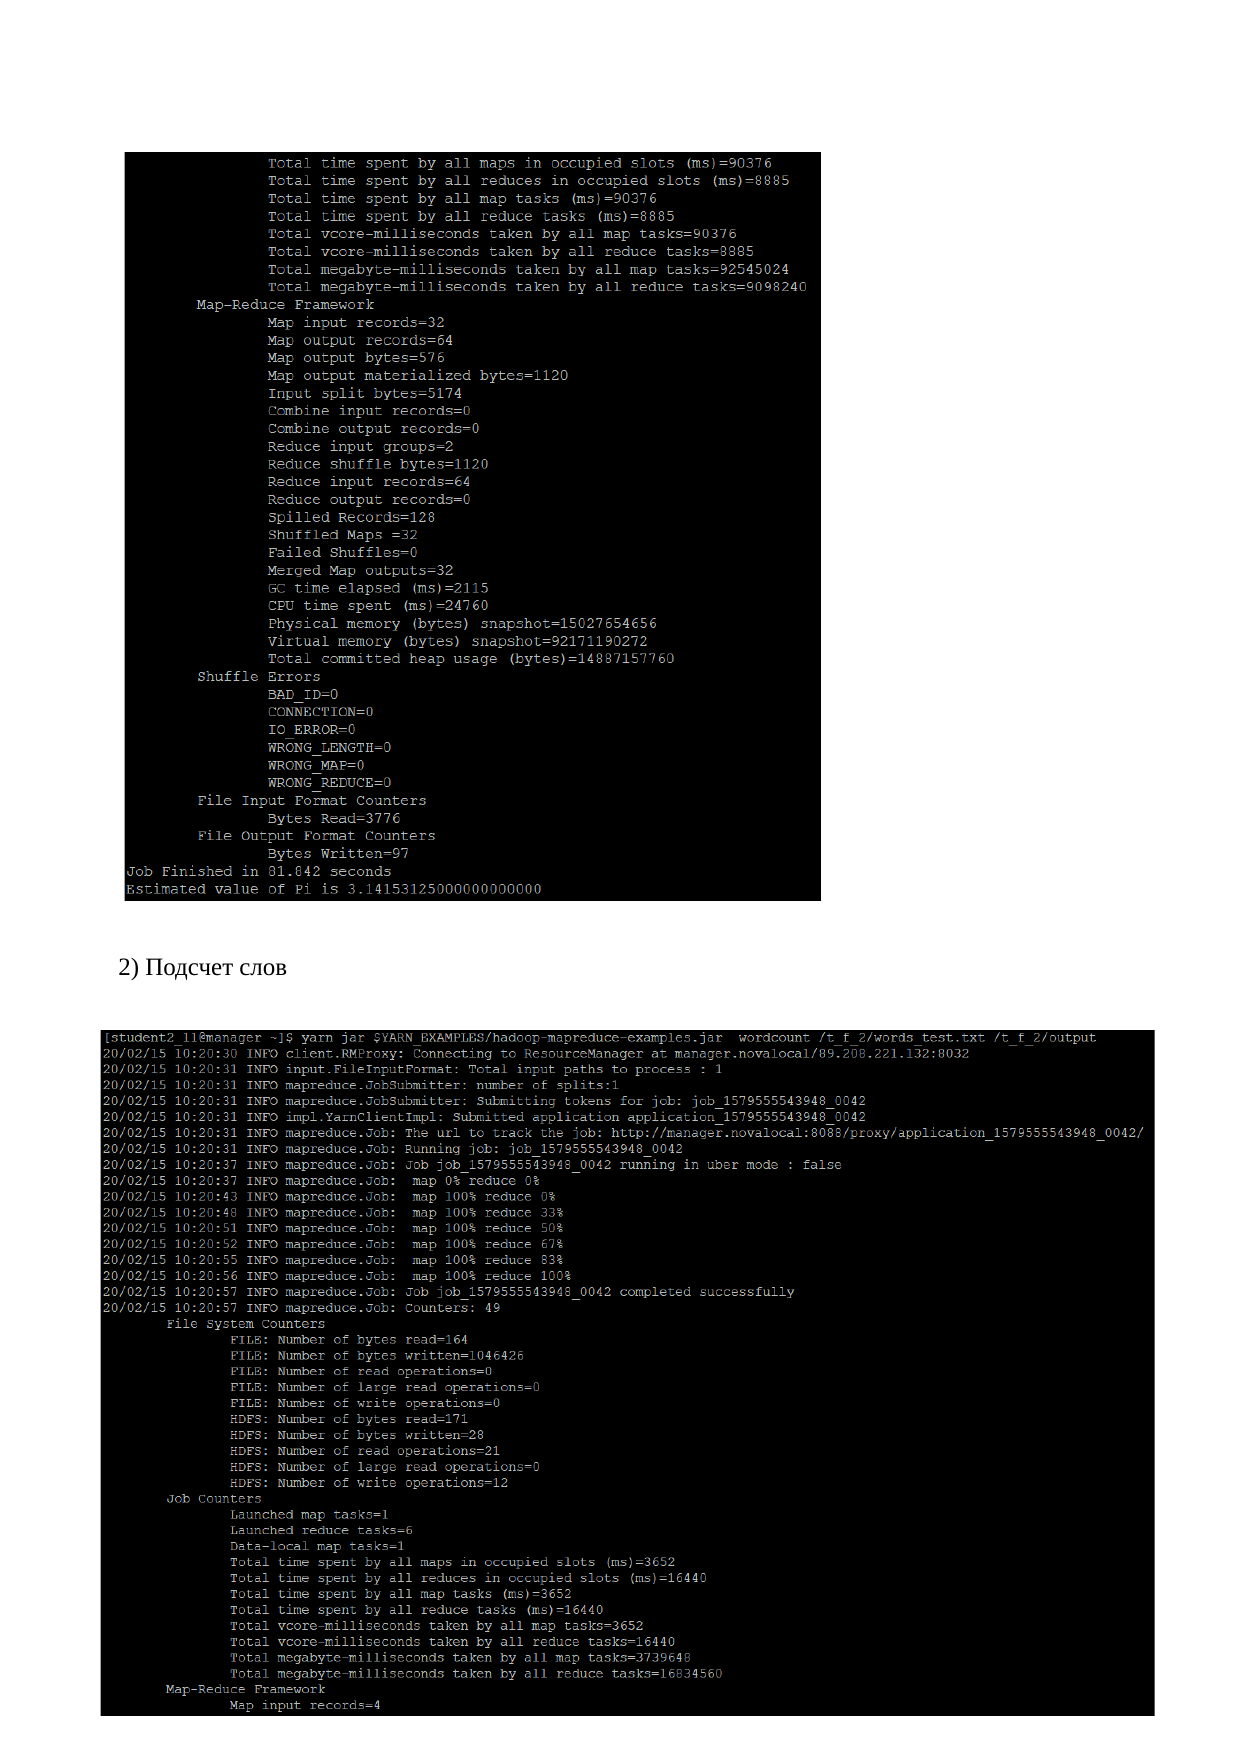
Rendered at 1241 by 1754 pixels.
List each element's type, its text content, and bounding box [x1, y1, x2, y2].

text 2) Подсчет слов [118, 952, 1122, 981]
picture [124, 152, 821, 901]
picture [100, 1030, 1155, 1716]
